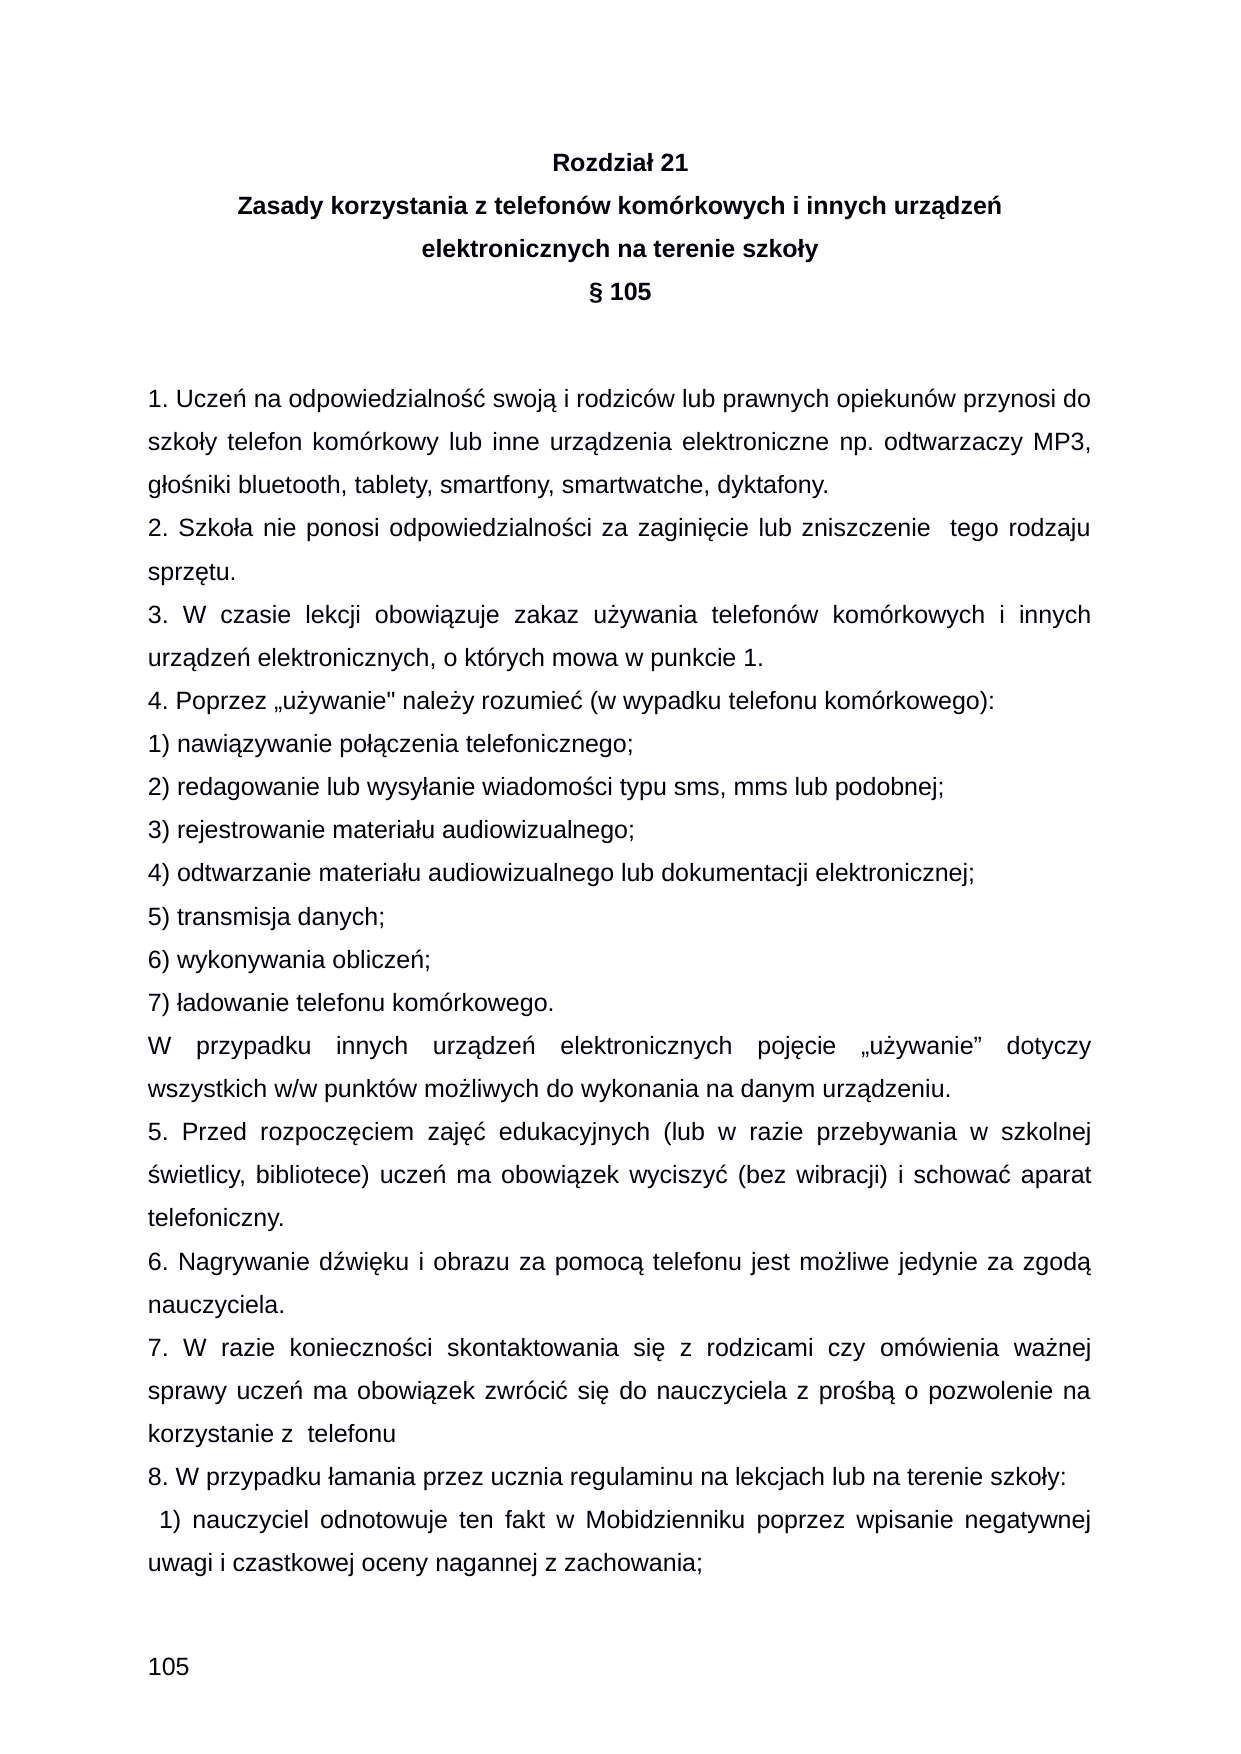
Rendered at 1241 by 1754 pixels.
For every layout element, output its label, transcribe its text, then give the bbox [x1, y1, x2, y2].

text 6. Nagrywanie dźwięku i obrazu za pomocą telefonu jest możliwe jedynie za zgodą nauczyciela. [148, 1247, 1093, 1318]
text 1) nauczyciel odnotowuje ten fakt w Mobidzienniku poprzez wpisanie negatywnej uwagi i czastkowej oceny nagannej z zachowania; [148, 1505, 1093, 1577]
text 1) nawiązywanie połączenia telefonicznego; [148, 729, 1093, 758]
text § 105 [148, 277, 1093, 306]
text 3) rejestrowanie materiału audiowizualnego; [148, 815, 1093, 844]
text W przypadku innych urządzeń elektronicznych pojęcie „używanie” dotyczy wszystkich w/w punktów możliwych do wykonania na danym urządzeniu. [148, 1031, 1093, 1103]
text 7. W razie konieczności skontaktowania się z rodzicami czy omówienia ważnej sprawy uczeń ma obowiązek zwrócić się do nauczyciela z prośbą o pozwolenie na korzystanie z telefonu [148, 1333, 1093, 1448]
text 3. W czasie lekcji obowiązuje zakaz używania telefonów komórkowych i innych urządzeń elektronicznych, o których mowa w punkcie 1. [148, 600, 1093, 672]
text 4) odtwarzanie materiału audiowizualnego lub dokumentacji elektronicznej; [148, 858, 1093, 887]
text 2. Szkoła nie ponosi odpowiedzialności za zaginięcie lub zniszczenie tego rodzaju sprzętu. [148, 513, 1093, 585]
text 1. Uczeń na odpowiedzialność swoją i rodziców lub prawnych opiekunów przynosi do szkoły telefon komórkowy lub inne urządzenia elektroniczne np. odtwarzaczy MP3, głośniki bluetooth, tablety, smartfony, smartwatche, dyktafony. [148, 384, 1093, 499]
text 4. Poprzez „używanie" należy rozumieć (w wypadku telefonu komórkowego): [148, 686, 1093, 715]
text Zasady korzystania z telefonów komórkowych i innych urządzeń elektronicznych na terenie szkoły [148, 191, 1093, 263]
text 5) transmisja danych; [148, 902, 1093, 930]
text 6) wykonywania obliczeń; [148, 945, 1093, 973]
text 2) redagowanie lub wysyłanie wiadomości typu sms, mms lub podobnej; [148, 772, 1093, 801]
text Rozdział 21 [148, 148, 1093, 176]
text 5. Przed rozpoczęciem zajęć edukacyjnych (lub w razie przebywania w szkolnej świetlicy, bibliotece) uczeń ma obowiązek wyciszyć (bez wibracji) i schować aparat telefoniczny. [148, 1117, 1093, 1232]
text 7) ładowanie telefonu komórkowego. [148, 988, 1093, 1017]
text 8. W przypadku łamania przez ucznia regulaminu na lekcjach lub na terenie szkoły: [148, 1462, 1093, 1491]
